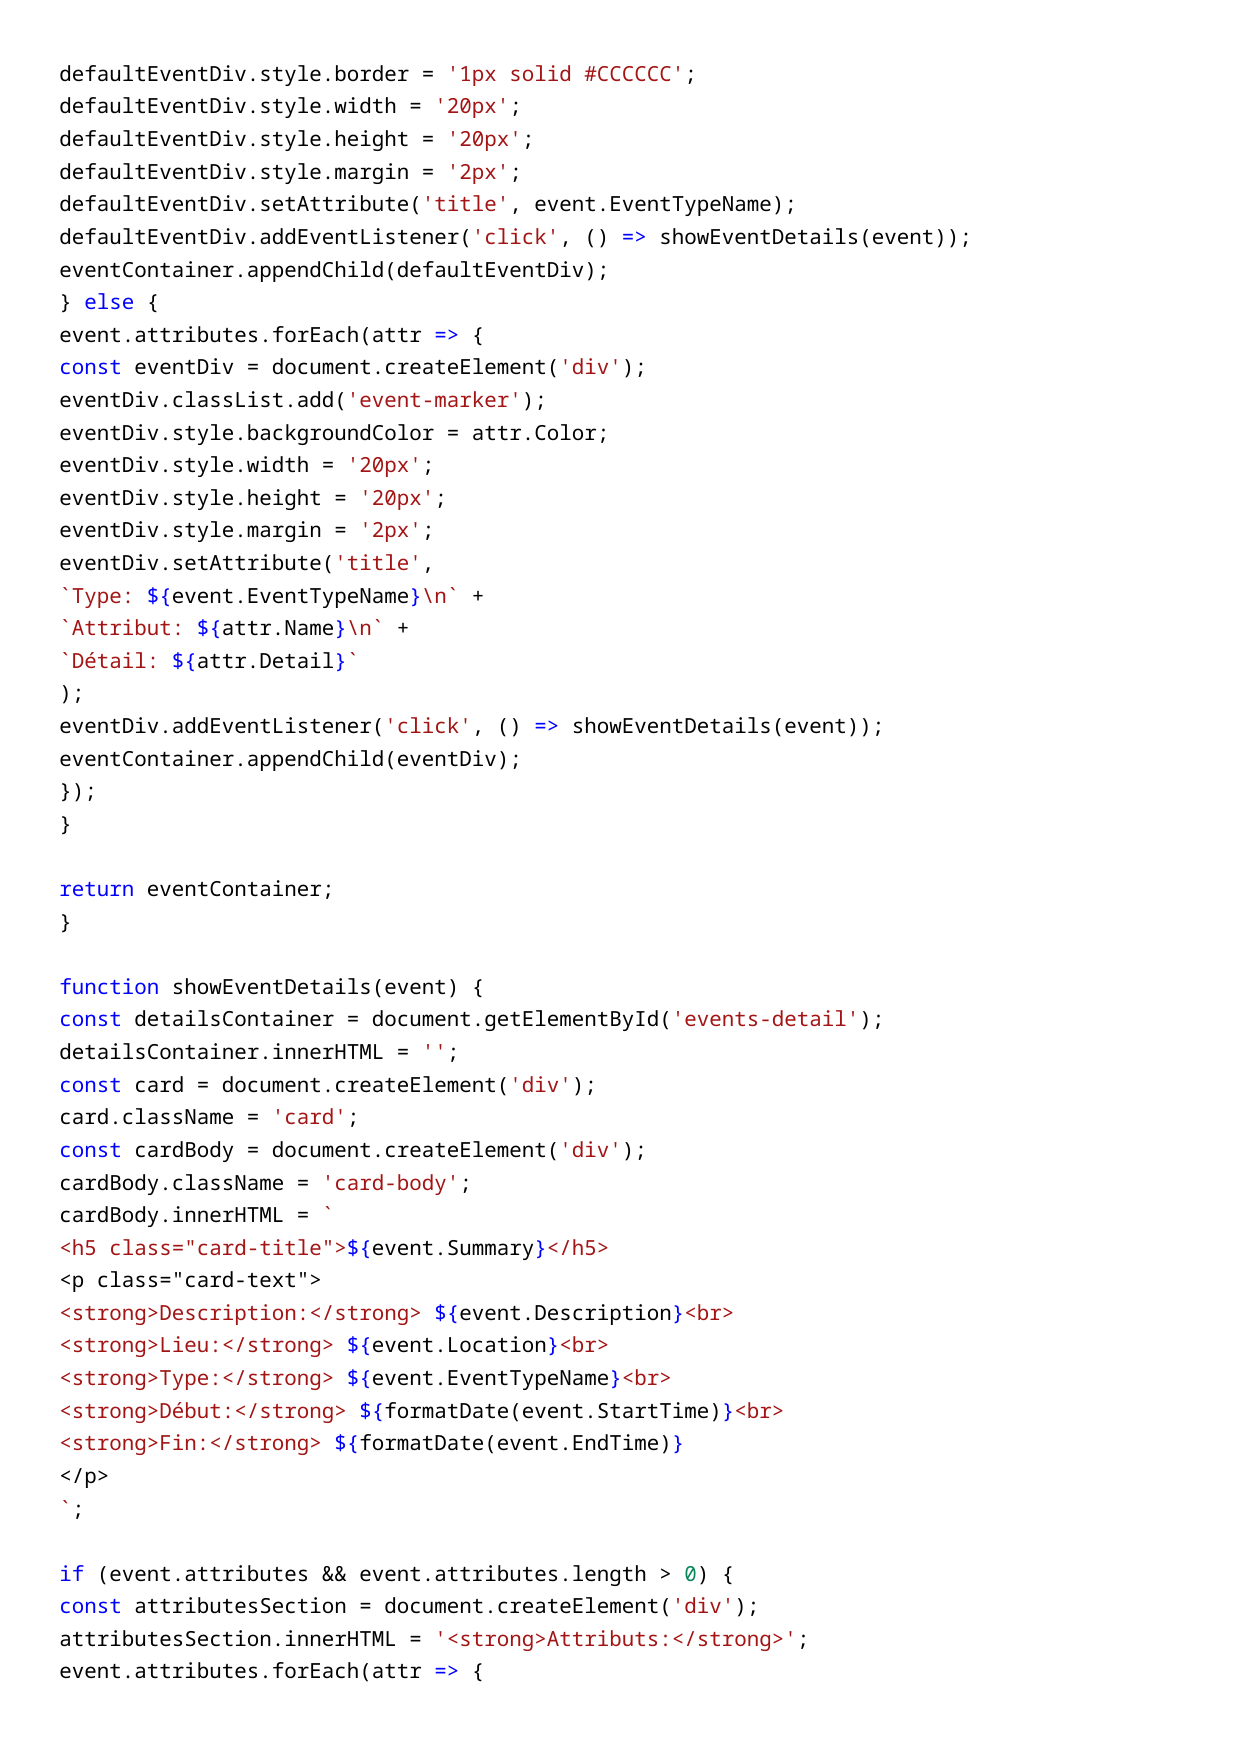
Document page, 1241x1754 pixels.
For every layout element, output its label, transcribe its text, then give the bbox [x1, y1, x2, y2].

text detailsContainer.innerHTML = ''; [59, 1037, 1181, 1066]
text const cardBody = document.createElement('div'); [59, 1135, 1181, 1163]
text eventDiv.style.height = '20px'; [59, 483, 1181, 511]
text eventDiv.addEventListener('click', () => showEventDetails(event)); [59, 711, 1181, 739]
text } [59, 907, 1181, 935]
text attributesSection.innerHTML = '<strong>Attributs:</strong>'; [59, 1624, 1181, 1652]
text <p class="card-text"> [59, 1265, 1181, 1294]
text function showEventDetails(event) { [59, 972, 1181, 1000]
text cardBody.className = 'card-body'; [59, 1168, 1181, 1196]
text }); [59, 776, 1181, 805]
text const eventDiv = document.createElement('div'); [59, 352, 1181, 381]
text eventDiv.setAttribute('title', [59, 548, 1181, 577]
text if (event.attributes && event.attributes.length > 0) { [59, 1559, 1181, 1587]
text eventDiv.classList.add('event-marker'); [59, 385, 1181, 413]
text `Type: ${event.EventTypeName}\n` + [59, 581, 1181, 609]
text <strong>Début:</strong> ${formatDate(event.StartTime)}<br> [59, 1396, 1181, 1424]
text } else { [59, 287, 1181, 316]
text eventDiv.style.backgroundColor = attr.Color; [59, 418, 1181, 446]
text <strong>Description:</strong> ${event.Description}<br> [59, 1298, 1181, 1326]
text <strong>Fin:</strong> ${formatDate(event.EndTime)} [59, 1428, 1181, 1457]
text ); [59, 678, 1181, 707]
text const card = document.createElement('div'); [59, 1070, 1181, 1098]
text </p> [59, 1461, 1181, 1489]
text cardBody.innerHTML = ` [59, 1200, 1181, 1229]
text eventDiv.style.width = '20px'; [59, 450, 1181, 479]
text eventContainer.appendChild(defaultEventDiv); [59, 255, 1181, 283]
text defaultEventDiv.setAttribute('title', event.EventTypeName); [59, 189, 1181, 218]
text defaultEventDiv.style.margin = '2px'; [59, 157, 1181, 185]
text eventDiv.style.margin = '2px'; [59, 516, 1181, 544]
text `Attribut: ${attr.Name}\n` + [59, 613, 1181, 642]
text card.className = 'card'; [59, 1102, 1181, 1131]
text const attributesSection = document.createElement('div'); [59, 1591, 1181, 1620]
text `Détail: ${attr.Detail}` [59, 646, 1181, 674]
text `; [59, 1494, 1181, 1522]
text const detailsContainer = document.getElementById('events-detail'); [59, 1004, 1181, 1033]
text return eventContainer; [59, 874, 1181, 903]
text <strong>Type:</strong> ${event.EventTypeName}<br> [59, 1363, 1181, 1392]
text defaultEventDiv.style.border = '1px solid #CCCCCC'; [59, 59, 1181, 87]
text <strong>Lieu:</strong> ${event.Location}<br> [59, 1331, 1181, 1359]
text defaultEventDiv.style.width = '20px'; [59, 92, 1181, 120]
text defaultEventDiv.style.height = '20px'; [59, 124, 1181, 153]
text defaultEventDiv.addEventListener('click', () => showEventDetails(event)); [59, 222, 1181, 251]
text <h5 class="card-title">${event.Summary}</h5> [59, 1233, 1181, 1261]
text event.attributes.forEach(attr => { [59, 320, 1181, 348]
text } [59, 809, 1181, 837]
text eventContainer.appendChild(eventDiv); [59, 744, 1181, 772]
text event.attributes.forEach(attr => { [59, 1657, 1181, 1685]
